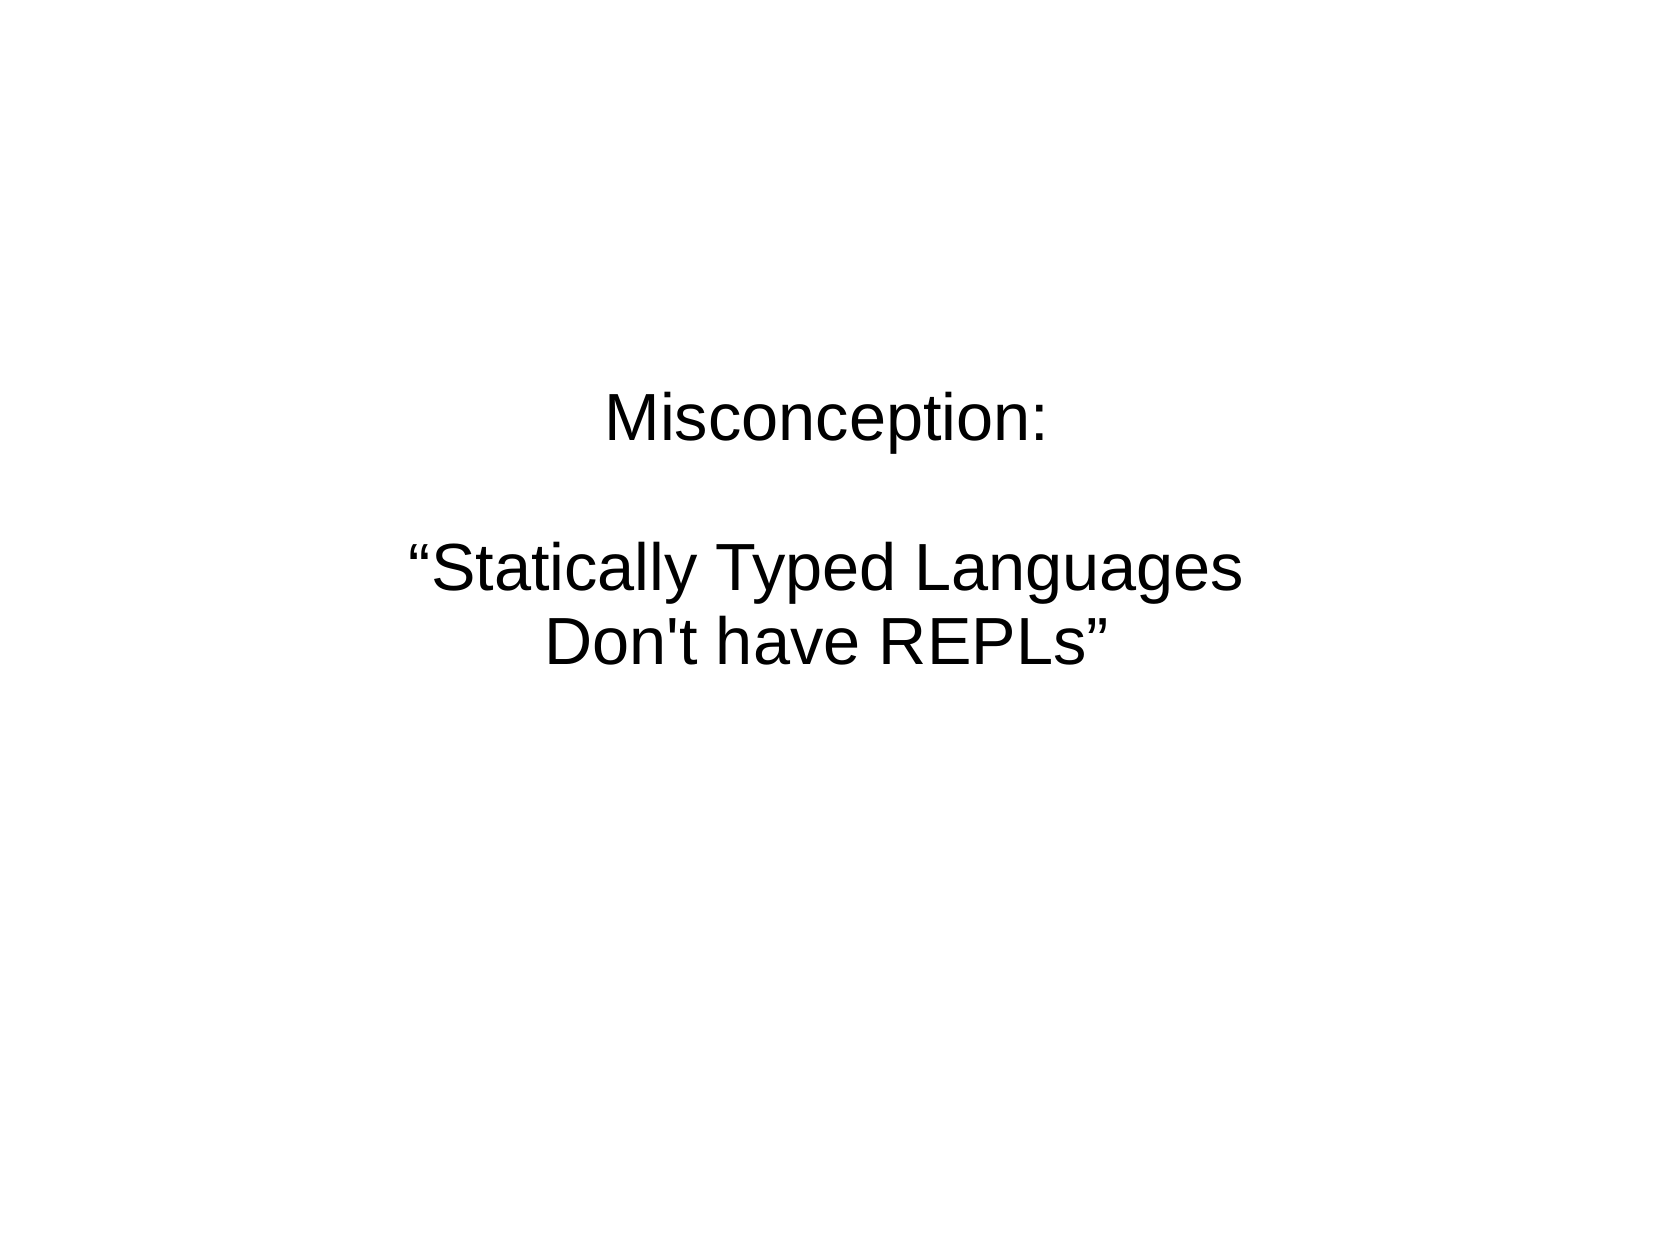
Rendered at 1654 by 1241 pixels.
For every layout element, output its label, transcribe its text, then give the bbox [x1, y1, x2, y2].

subtitle Misconception: “Statically Typed Languages Don't have REPLs” [82, 49, 1571, 1010]
